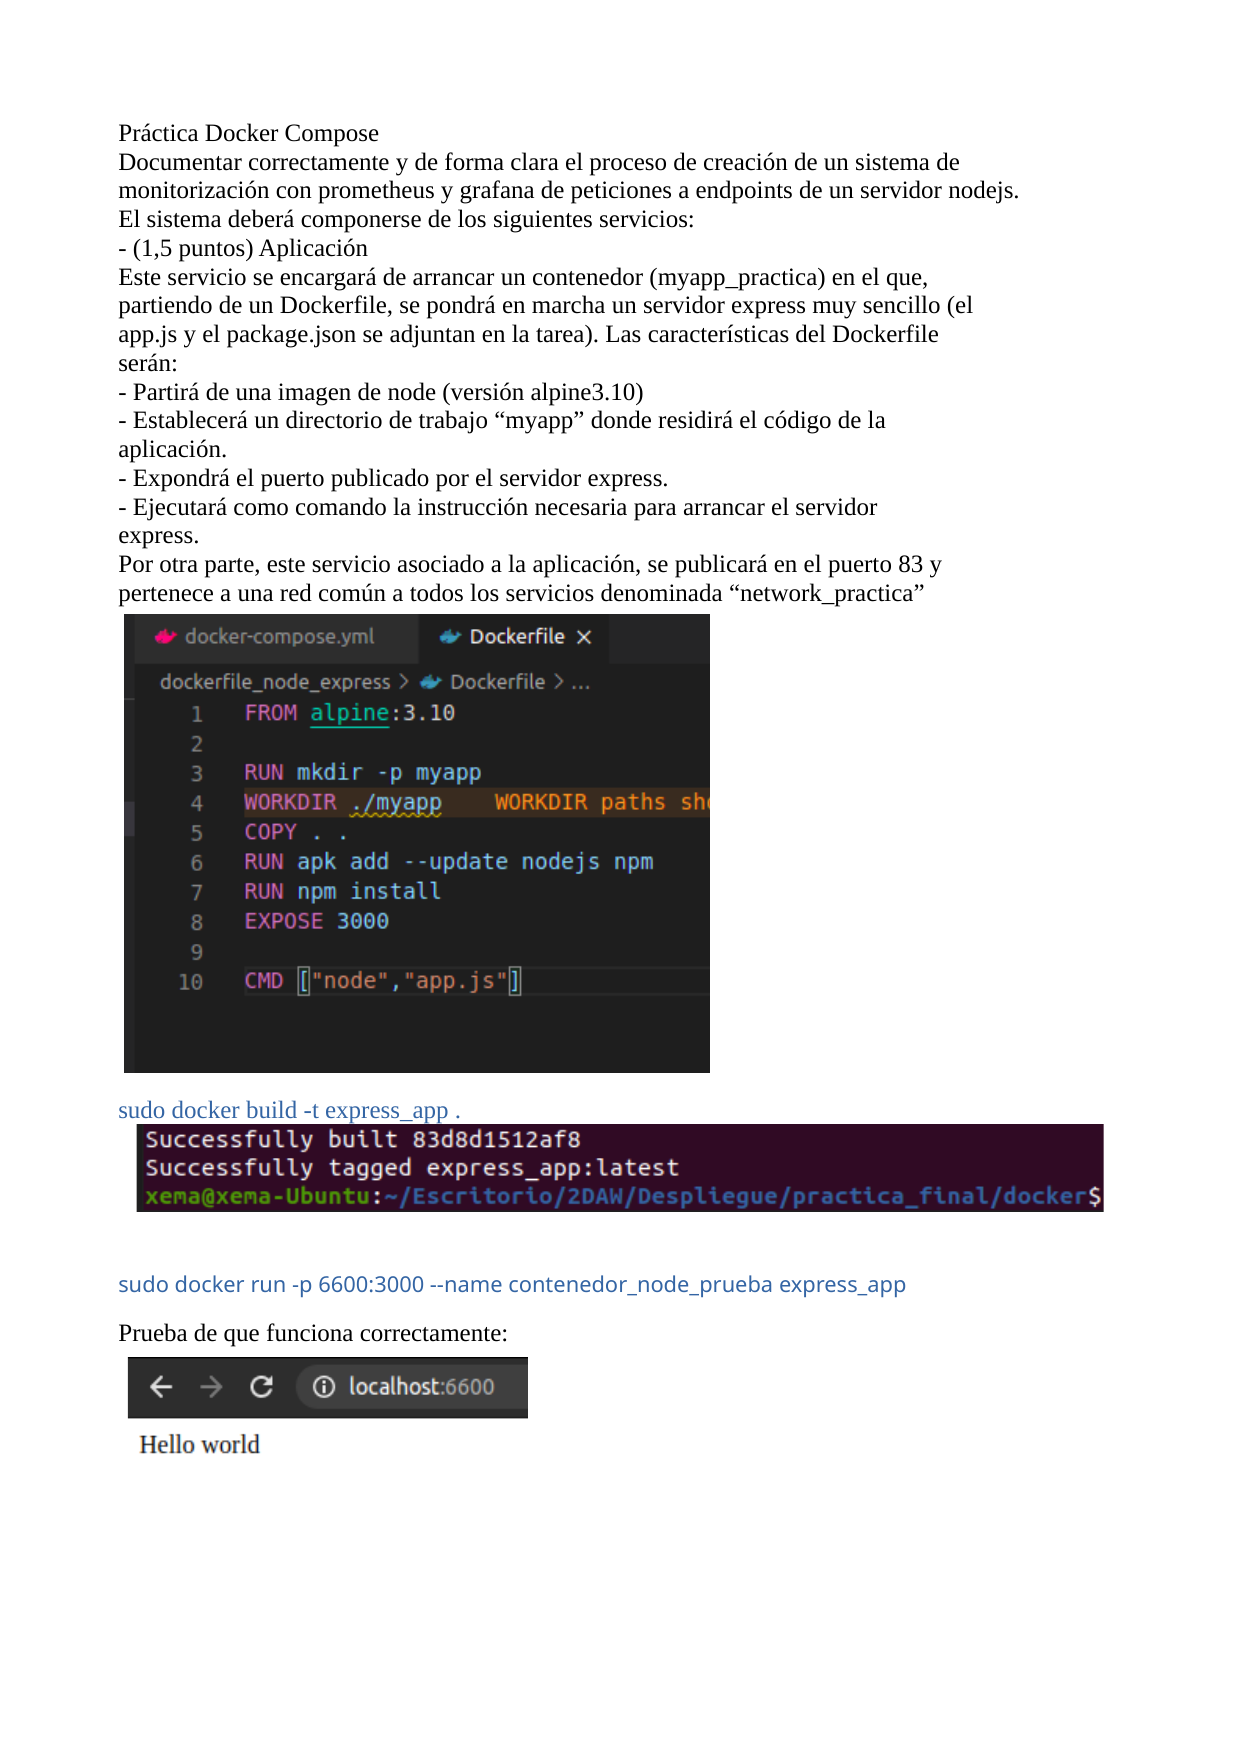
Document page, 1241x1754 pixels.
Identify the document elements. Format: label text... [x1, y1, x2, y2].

text - Ejecutará como comando la instrucción necesaria para arrancar el servidor [118, 492, 1122, 521]
text serán: [118, 348, 1122, 377]
text app.js y el package.json se adjuntan en la tarea). Las características del Dockerfile [118, 319, 1122, 348]
text - Partirá de una imagen de node (versión alpine3.10) [118, 377, 1122, 406]
text Práctica Docker Compose [118, 118, 1122, 147]
text Prueba de que funciona correctamente: [118, 1318, 1122, 1347]
text Por otra parte, este servicio asociado a la aplicación, se publicará en el puerto 83 y [118, 549, 1122, 578]
text - Expondrá el puerto publicado por el servidor express. [118, 463, 1122, 492]
text partiendo de un Dockerfile, se pondrá en marcha un servidor express muy sencillo (el [118, 291, 1122, 319]
text aplicación. [118, 434, 1122, 463]
text - Establecerá un directorio de trabajo “myapp” donde residirá el código de la [118, 406, 1122, 434]
text Este servicio se encargará de arrancar un contenedor (myapp_practica) en el que, [118, 262, 1122, 291]
text - (1,5 puntos) Aplicación [118, 233, 1122, 262]
text sudo docker run -p 6600:3000 --name contenedor_node_prueba express_app [118, 1269, 1122, 1299]
text sudo docker build -t express_app . [118, 1096, 1122, 1124]
text pertenece a una red común a todos los servicios denominada “network_practica” [118, 578, 1122, 607]
text Documentar correctamente y de forma clara el proceso de creación de un sistema de [118, 147, 1122, 176]
text express. [118, 521, 1122, 549]
picture [124, 614, 710, 1073]
picture [127, 1357, 528, 1485]
text El sistema deberá componerse de los siguientes servicios: [118, 204, 1122, 233]
text monitorización con prometheus y grafana de peticiones a endpoints de un servidor nodejs. [118, 176, 1122, 204]
picture [136, 1124, 1104, 1212]
